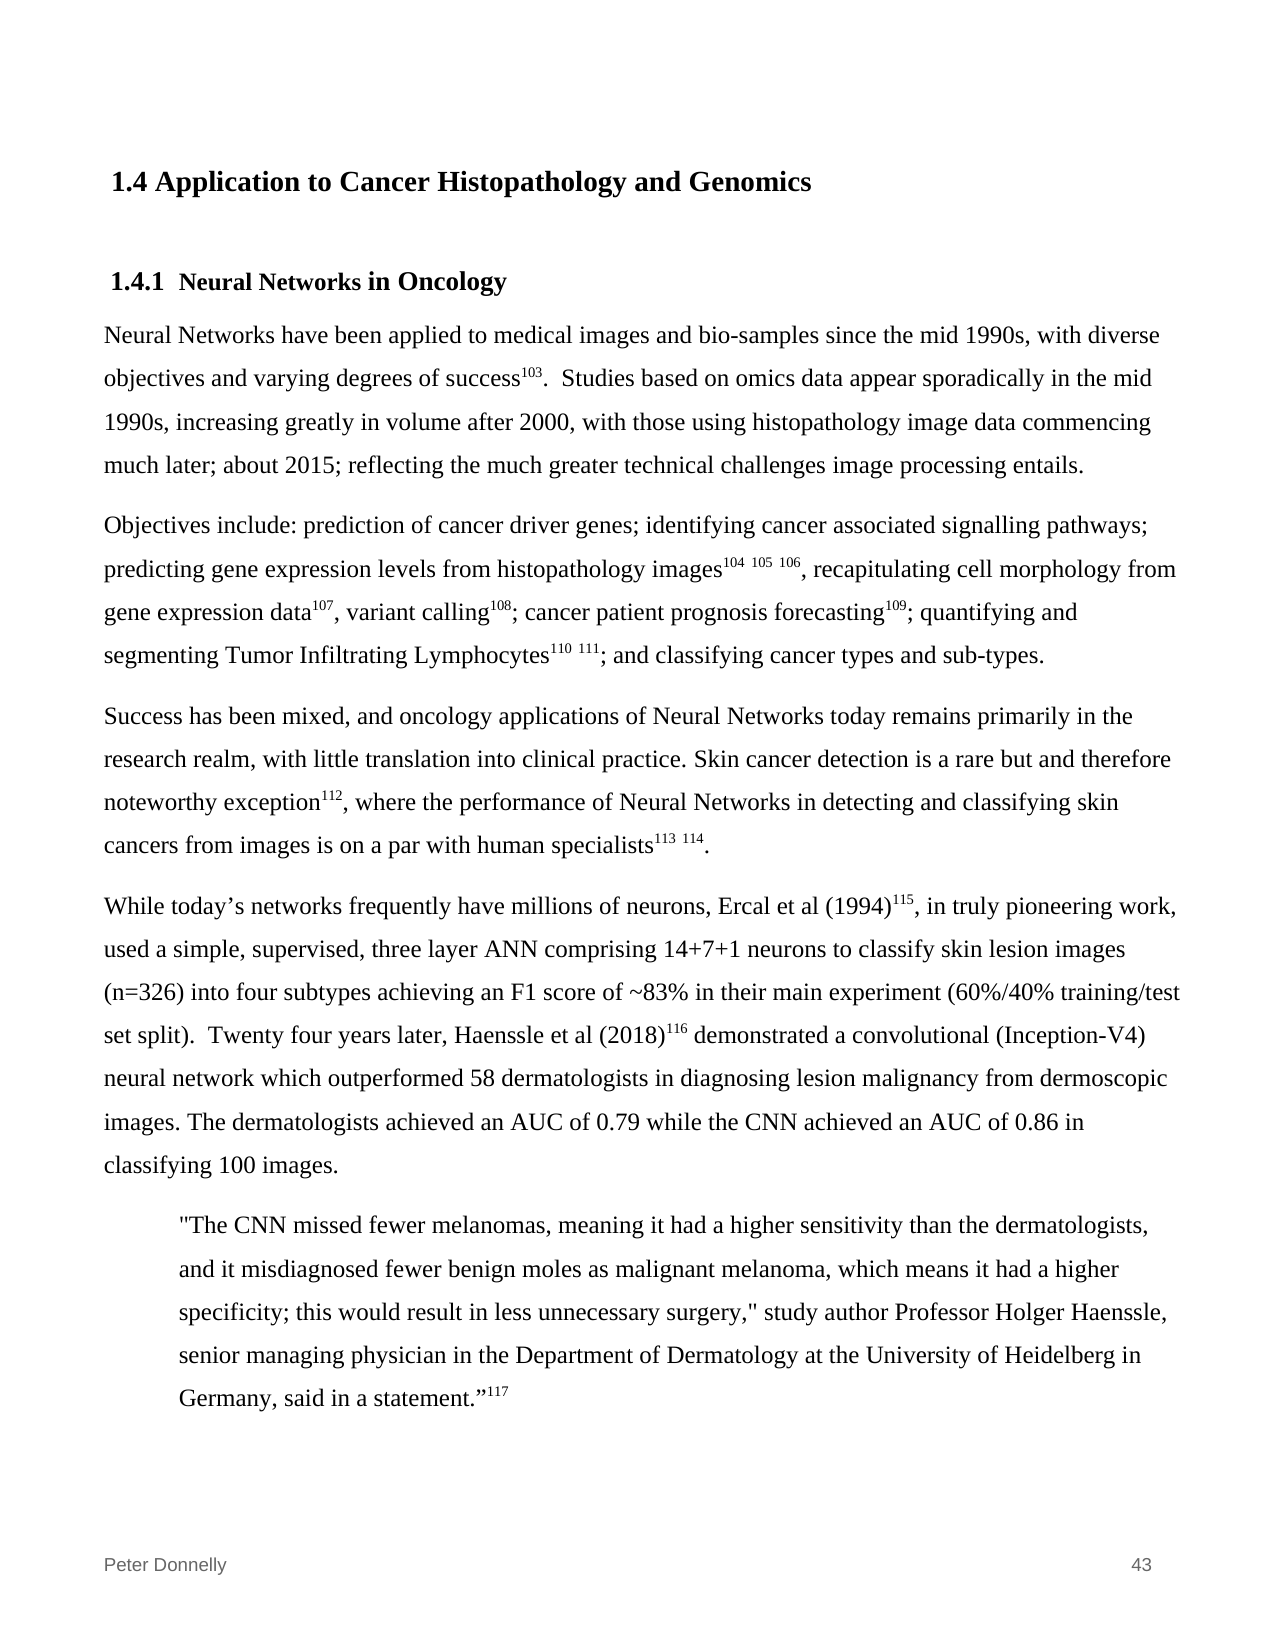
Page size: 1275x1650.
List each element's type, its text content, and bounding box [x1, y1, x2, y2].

text "The CNN missed fewer melanomas, meaning it had a higher sensitivity than the dermatologists, and it misdiagnosed fewer benign moles as malignant melanoma, which means it had a higher specificity; this would result in less unnecessary surgery," study author Professor Holger Haenssle, senior managing physician in the Department of Dermatology at the University of Heidelberg in Germany, said in a statement.” [178, 1211, 1181, 1412]
text Success has been mixed, and oncology applications of Neural Networks today remains primarily in the research realm, with little translation into clinical practice. Skin cancer detection is a rare but and therefore noteworthy exception, where the performance of Neural Networks in detecting and classifying skin cancers from images is on a par with human specialists . [103, 701, 1181, 859]
text Objectives include: prediction of cancer driver genes; identifying cancer associated signalling pathways; predicting gene expression levels from histopathology images , recapitulating cell morphology from gene expression data, variant calling; cancer patient prognosis forecasting; quantifying and segmenting Tumor Infiltrating Lymphocytes ; and classifying cancer types and sub-types. [103, 511, 1181, 669]
subtitle Neural Networks in Oncology [103, 266, 1181, 297]
subtitle Application to Cancer Histopathology and Genomics [103, 164, 1181, 198]
text While today’s networks frequently have millions of neurons, Ercal et al (1994), in truly pioneering work, used a simple, supervised, three layer ANN comprising 14+7+1 neurons to classify skin lesion images (n=326) into four subtypes achieving an F1 score of ~83% in their main experiment (60%/40% training/test set split). Twenty four years later, Haenssle et al (2018) demonstrated a convolutional (Inception-V4) neural network which outperformed 58 dermatologists in diagnosing lesion malignancy from dermoscopic images. The dermatologists achieved an AUC of 0.79 while the CNN achieved an AUC of 0.86 in classifying 100 images. [103, 891, 1181, 1178]
text Neural Networks have been applied to medical images and bio-samples since the mid 1990s, with diverse objectives and varying degrees of success. Studies based on omics data appear sporadically in the mid 1990s, increasing greatly in volume after 2000, with those using histopathology image data commencing much later; about 2015; reflecting the much greater technical challenges image processing entails. [103, 320, 1181, 478]
